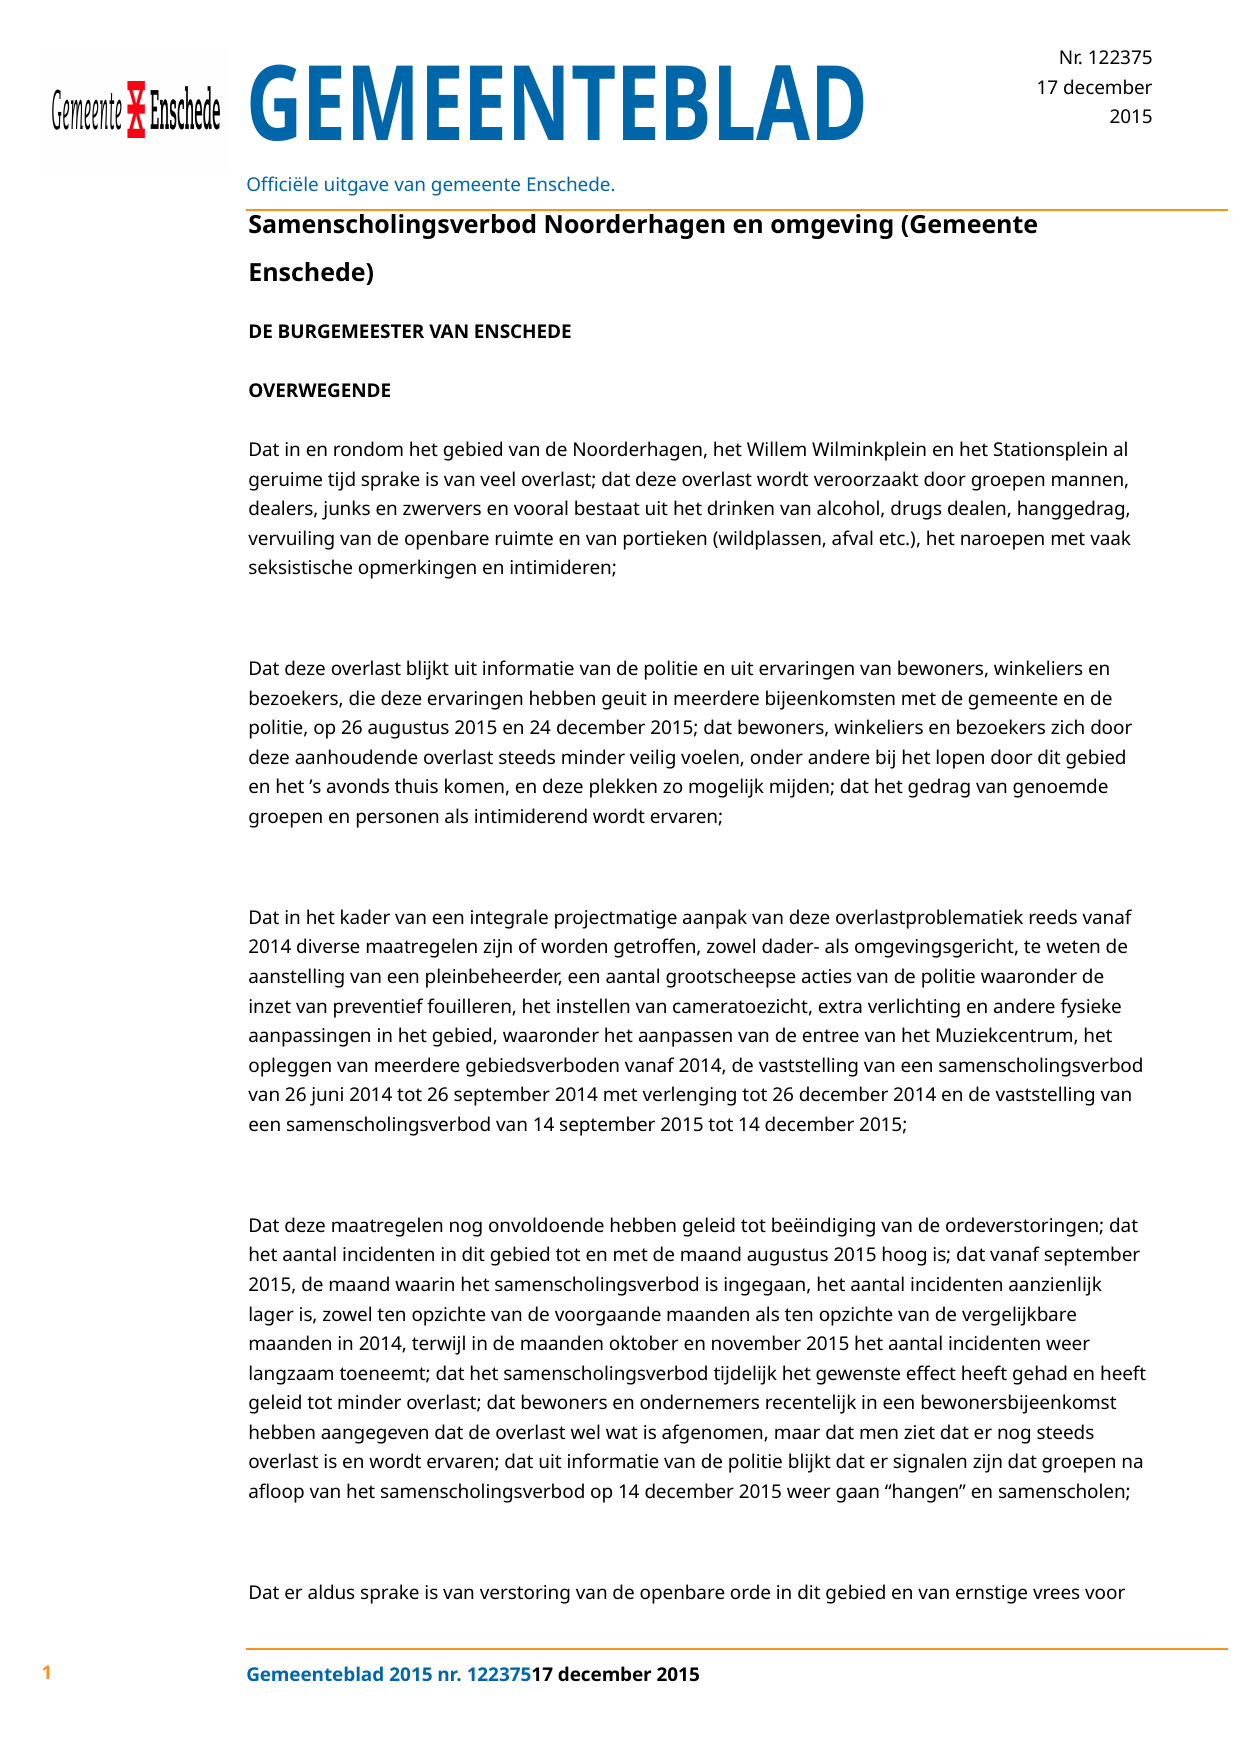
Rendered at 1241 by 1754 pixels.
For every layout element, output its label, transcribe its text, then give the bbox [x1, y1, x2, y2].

text Dat in het kader van een integrale projectmatige aanpak van deze overlastproblematiek reeds vanaf 2014 diverse maatregelen zijn of worden getroffen, zowel dader- als omgevingsgericht, te weten de aanstelling van een pleinbeheerder, een aantal grootscheepse acties van de politie waaronder de inzet van preventief fouilleren, het instellen van cameratoezicht, extra verlichting en andere fysieke aanpassingen in het gebied, waaronder het aanpassen van de entree van het Muziekcentrum, het opleggen van meerdere gebiedsverboden vanaf 2014, de vaststelling van een samenscholingsverbod van 26 juni 2014 tot 26 september 2014 met verlenging tot 26 december 2014 en de vaststelling van een samenscholingsverbod van 14 september 2015 tot 14 december 2015; [248, 904, 1152, 1137]
picture [41, 47, 231, 172]
text Dat er aldus sprake is van verstoring van de openbare orde in dit gebied en van ernstige vrees voor [248, 1579, 1152, 1605]
text Dat in en rondom het gebied van de Noorderhagen, het Willem Wilminkplein en het Stationsplein al geruime tijd sprake is van veel overlast; dat deze overlast wordt veroorzaakt door groepen mannen, dealers, junks en zwervers en vooral bestaat uit het drinken van alcohol, drugs dealen, hanggedrag, vervuiling van de openbare ruimte en van portieken (wildplassen, afval etc.), het naroepen met vaak seksistische opmerkingen en intimideren; [248, 436, 1152, 580]
text OVERWEGENDE [248, 377, 1152, 403]
text Samenscholingsverbod Noorderhagen en omgeving (Gemeente Enschede) [248, 211, 1152, 288]
text Dat deze overlast blijkt uit informatie van de politie en uit ervaringen van bewoners, winkeliers en bezoekers, die deze ervaringen hebben geuit in meerdere bijeenkomsten met de gemeente en de politie, op 26 augustus 2015 en 24 december 2015; dat bewoners, winkeliers en bezoekers zich door deze aanhoudende overlast steeds minder veilig voelen, onder andere bij het lopen door dit gebied en het ’s avonds thuis komen, en deze plekken zo mogelijk mijden; dat het gedrag van genoemde groepen en personen als intimiderend wordt ervaren; [248, 655, 1152, 829]
text DE BURGEMEESTER VAN ENSCHEDE [248, 318, 1152, 344]
text Dat deze maatregelen nog onvoldoende hebben geleid tot beëindiging van de ordeverstoringen; dat het aantal incidenten in dit gebied tot en met de maand augustus 2015 hoog is; dat vanaf september 2015, de maand waarin het samenscholingsverbod is ingegaan, het aantal incidenten aanzienlijk lager is, zowel ten opzichte van de voorgaande maanden als ten opzichte van de vergelijkbare maanden in 2014, terwijl in de maanden oktober en november 2015 het aantal incidenten weer langzaam toeneemt; dat het samenscholingsverbod tijdelijk het gewenste effect heeft gehad en heeft geleid tot minder overlast; dat bewoners en ondernemers recentelijk in een bewonersbijeenkomst hebben aangegeven dat de overlast wel wat is afgenomen, maar dat men ziet dat er nog steeds overlast is en wordt ervaren; dat uit informatie van de politie blijkt dat er signalen zijn dat groepen na afloop van het samenscholingsverbod op 14 december 2015 weer gaan “hangen” en samenscholen; [248, 1212, 1152, 1504]
